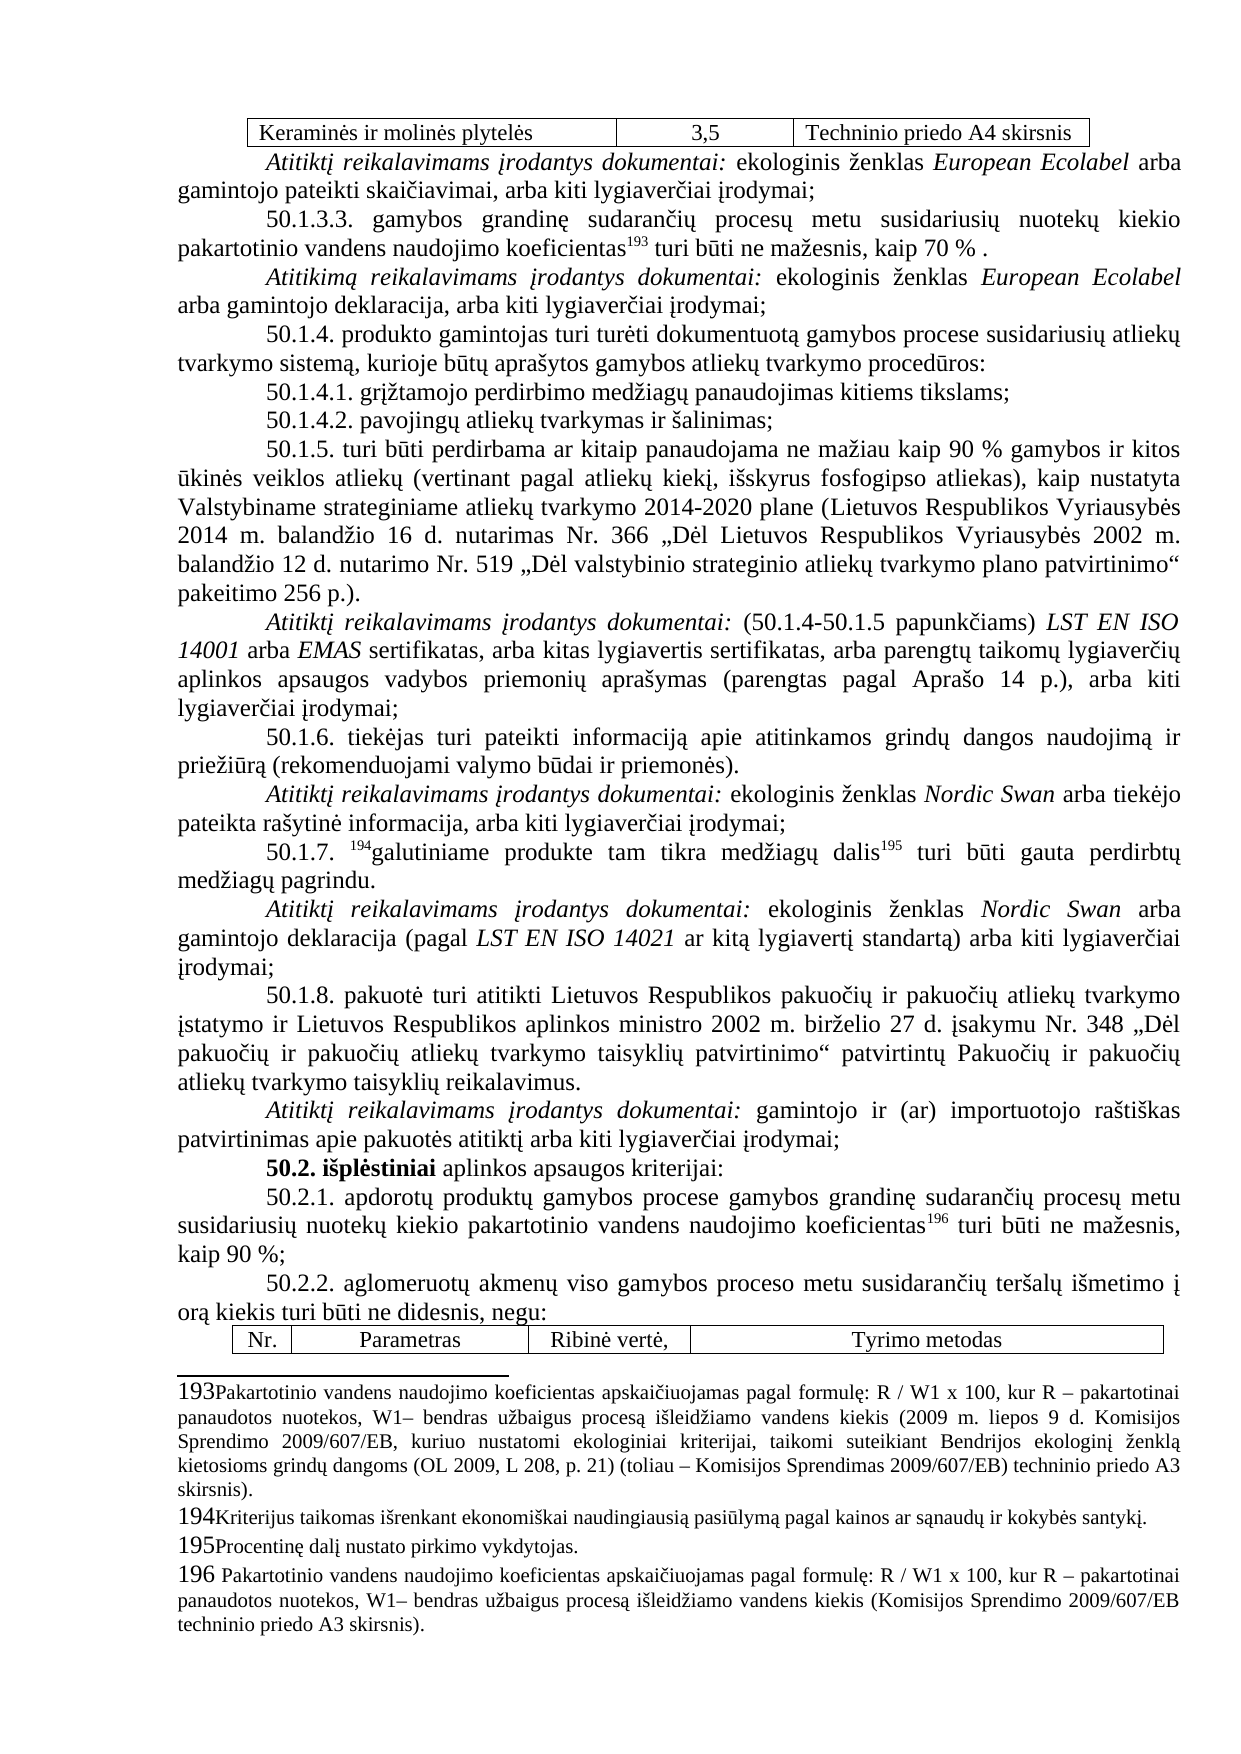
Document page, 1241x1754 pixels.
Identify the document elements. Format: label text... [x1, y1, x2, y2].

text 50.1.5. turi būti perdirbama ar kitaip panaudojama ne mažiau kaip 90 % gamybos ir kitos ūkinės veiklos atliekų (vertinant pagal atliekų kiekį, išskyrus fosfogipso atliekas), kaip nustatyta Valstybiname strateginiame atliekų tvarkymo 2014-2020 plane (Lietuvos Respublikos Vyriausybės 2014 m. balandžio 16 d. nutarimas Nr. 366 „Dėl Lietuvos Respublikos Vyriausybės 2002 m. balandžio 12 d. nutarimo Nr. 519 „Dėl valstybinio strateginio atliekų tvarkymo plano patvirtinimo“ pakeitimo 256 p.). [177, 434, 1181, 607]
text Pakartotinio vandens naudojimo koeficientas apskaičiuojamas pagal formulę: R / W1 x 100, kur R – pakartotinai panaudotos nuotekos, W1– bendras užbaigus procesą išleidžiamo vandens kiekis (Komisijos Sprendimo 2009/607/EB techninio priedo A3 skirsnis). [177, 1559, 1181, 1636]
text Procentinę dalį nustato pirkimo vykdytojas. [177, 1530, 1181, 1559]
text 50.1.4. produkto gamintojas turi turėti dokumentuotą gamybos procese susidariusių atliekų tvarkymo sistemą, kurioje būtų aprašytos gamybos atliekų tvarkymo procedūros: [177, 319, 1181, 377]
text Atitiktį reikalavimams įrodantys dokumentai: ekologinis ženklas Nordic Swan arba tiekėjo pateikta rašytinė informacija, arba kiti lygiaverčiai įrodymai; [177, 779, 1181, 837]
text Atitikimą reikalavimams įrodantys dokumentai: ekologinis ženklas European Ecolabel arba gamintojo deklaracija, arba kiti lygiaverčiai įrodymai; [177, 262, 1181, 319]
text 50.2. išplėstiniai aplinkos apsaugos kriterijai: [177, 1153, 1181, 1182]
table_header Nr. [233, 1326, 291, 1353]
text Kriterijus taikomas išrenkant ekonomiškai naudingiausią pasiūlymą pagal kainos ar sąnaudų ir kokybės santykį. [177, 1501, 1181, 1530]
text 50.1.6. tiekėjas turi pateikti informaciją apie atitinkamos grindų dangos naudojimą ir priežiūrą (rekomenduojami valymo būdai ir priemonės). [177, 722, 1181, 779]
text Atitiktį reikalavimams įrodantys dokumentai: (50.1.4-50.1.5 papunkčiams) LST EN ISO 14001 arba EMAS sertifikatas, arba kitas lygiavertis sertifikatas, arba parengtų taikomų lygiaverčių aplinkos apsaugos vadybos priemonių aprašymas (parengtas pagal Aprašo 14 p.), arba kiti lygiaverčiai įrodymai; [177, 607, 1181, 722]
text Pakartotinio vandens naudojimo koeficientas apskaičiuojamas pagal formulę: R / W1 x 100, kur R – pakartotinai panaudotos nuotekos, W1– bendras užbaigus procesą išleidžiamo vandens kiekis (2009 m. liepos 9 d. Komisijos Sprendimo 2009/607/EB, kuriuo nustatomi ekologiniai kriterijai, taikomi suteikiant Bendrijos ekologinį ženklą kietosioms grindų dangoms (OL 2009, L 208, p. 21) (toliau – Komisijos Sprendimas 2009/607/EB) techninio priedo A3 skirsnis). [177, 1376, 1181, 1501]
text Atitiktį reikalavimams įrodantys dokumentai: ekologinis ženklas Nordic Swan arba gamintojo deklaracija (pagal LST EN ISO 14021 ar kitą lygiavertį standartą) arba kiti lygiaverčiai įrodymai; [177, 894, 1181, 980]
table_header Tyrimo metodas [691, 1326, 1163, 1353]
table_cell 3,5 [617, 119, 793, 146]
table_header Ribinė vertė, [529, 1326, 690, 1353]
text Atitiktį reikalavimams įrodantys dokumentai: ekologinis ženklas European Ecolabel arba gamintojo pateikti skaičiavimai, arba kiti lygiaverčiai įrodymai; [177, 147, 1181, 204]
text Atitiktį reikalavimams įrodantys dokumentai: gamintojo ir (ar) importuotojo raštiškas patvirtinimas apie pakuotės atitiktį arba kiti lygiaverčiai įrodymai; [177, 1095, 1181, 1153]
text 50.1.8. pakuotė turi atitikti Lietuvos Respublikos pakuočių ir pakuočių atliekų tvarkymo įstatymo ir Lietuvos Respublikos aplinkos ministro 2002 m. birželio 27 d. įsakymu Nr. 348 „Dėl pakuočių ir pakuočių atliekų tvarkymo taisyklių patvirtinimo“ patvirtintų Pakuočių ir pakuočių atliekų tvarkymo taisyklių reikalavimus. [177, 980, 1181, 1095]
table_cell Keraminės ir molinės plytelės [248, 119, 616, 146]
table_header Parametras [292, 1326, 528, 1353]
text 50.1.7. galutiniame produkte tam tikra medžiagų dalis turi būti gauta perdirbtų medžiagų pagrindu. [177, 837, 1181, 894]
text 50.2.2. aglomeruotų akmenų viso gamybos proceso metu susidarančių teršalų išmetimo į orą kiekis turi būti ne didesnis, negu: [177, 1268, 1181, 1325]
table_cell Techninio priedo A4 skirsnis [794, 119, 1089, 146]
text 50.2.1. apdorotų produktų gamybos procese gamybos grandinę sudarančių procesų metu susidariusių nuotekų kiekio pakartotinio vandens naudojimo koeficientas turi būti ne mažesnis, kaip 90 %; [177, 1182, 1181, 1268]
text 50.1.4.1. grįžtamojo perdirbimo medžiagų panaudojimas kitiems tikslams; [177, 377, 1181, 405]
text 50.1.4.2. pavojingų atliekų tvarkymas ir šalinimas; [177, 405, 1181, 434]
text 50.1.3.3. gamybos grandinę sudarančių procesų metu susidariusių nuotekų kiekio pakartotinio vandens naudojimo koeficientas turi būti ne mažesnis, kaip 70 % . [177, 204, 1181, 262]
